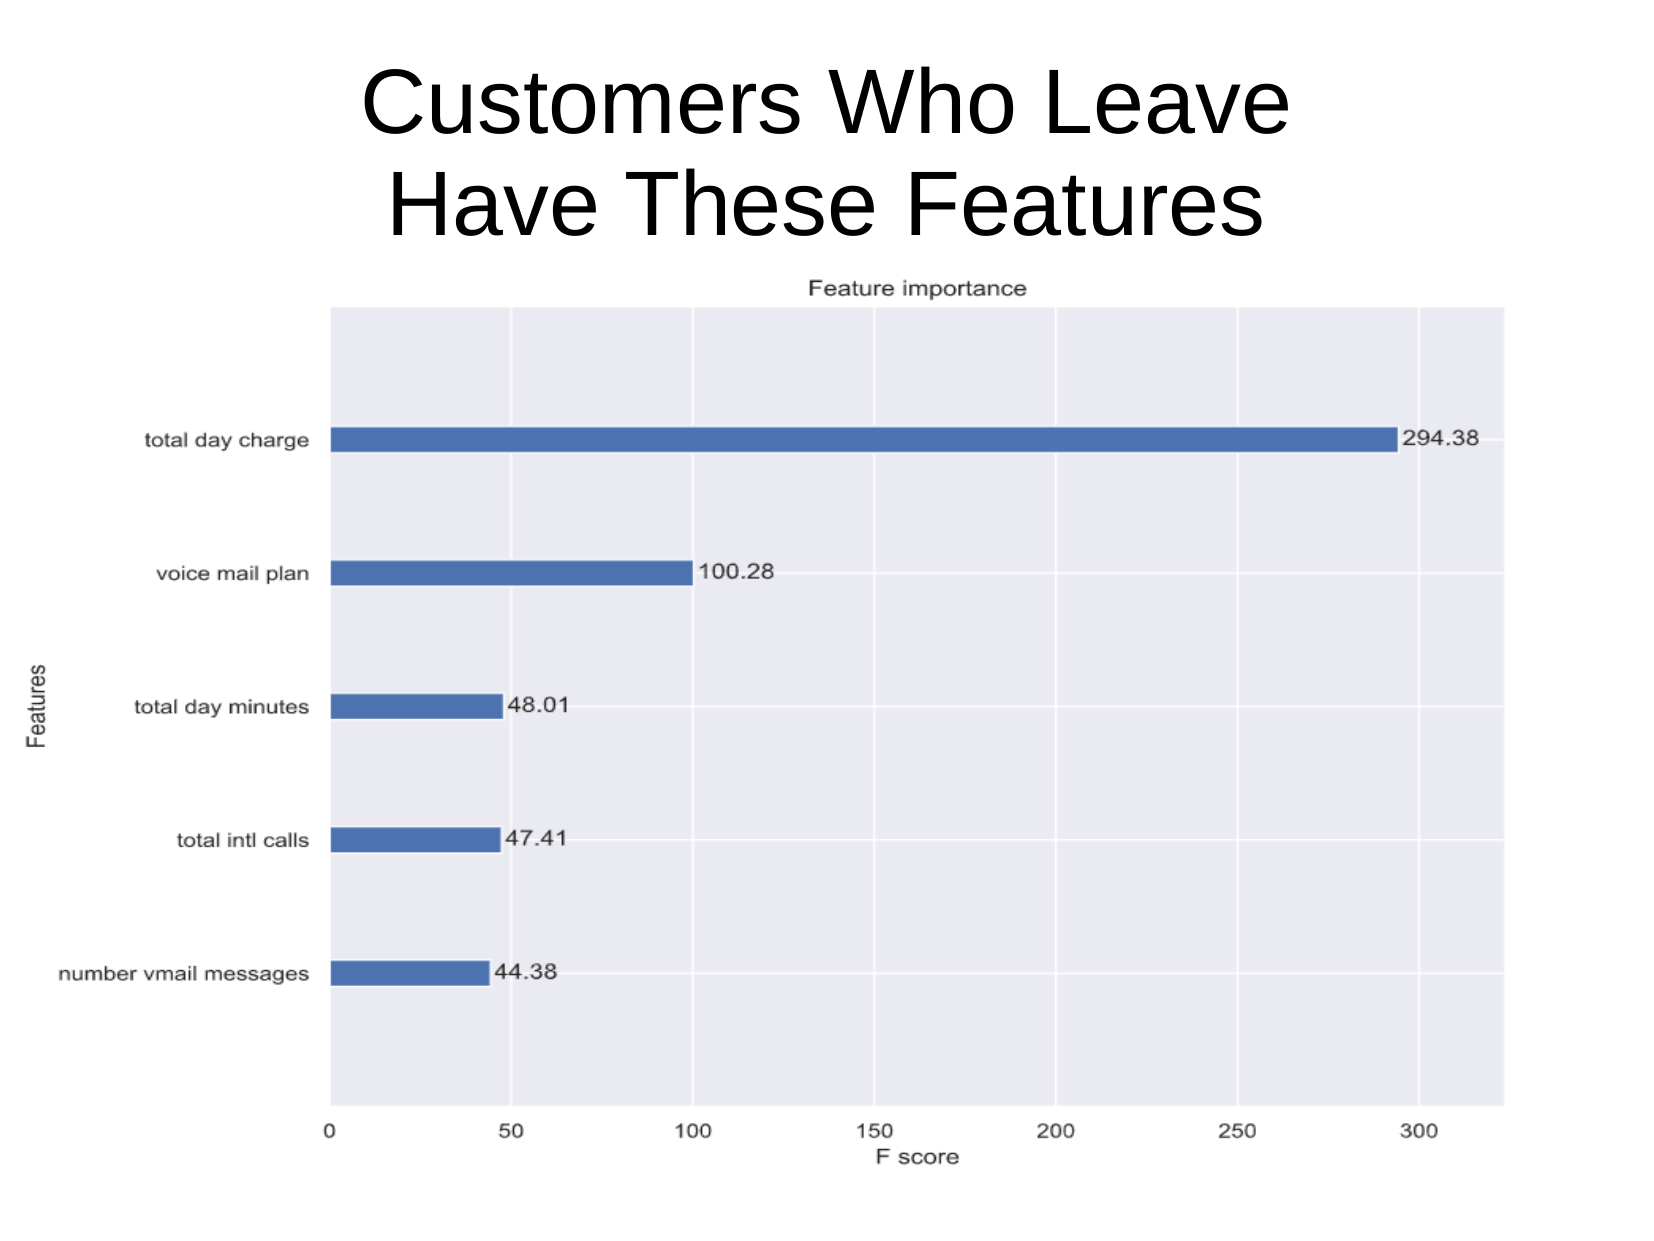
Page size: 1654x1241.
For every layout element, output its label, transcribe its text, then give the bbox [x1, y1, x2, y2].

title Customers Who Leave Have These Features [82, 49, 1571, 257]
picture [15, 269, 1561, 1186]
